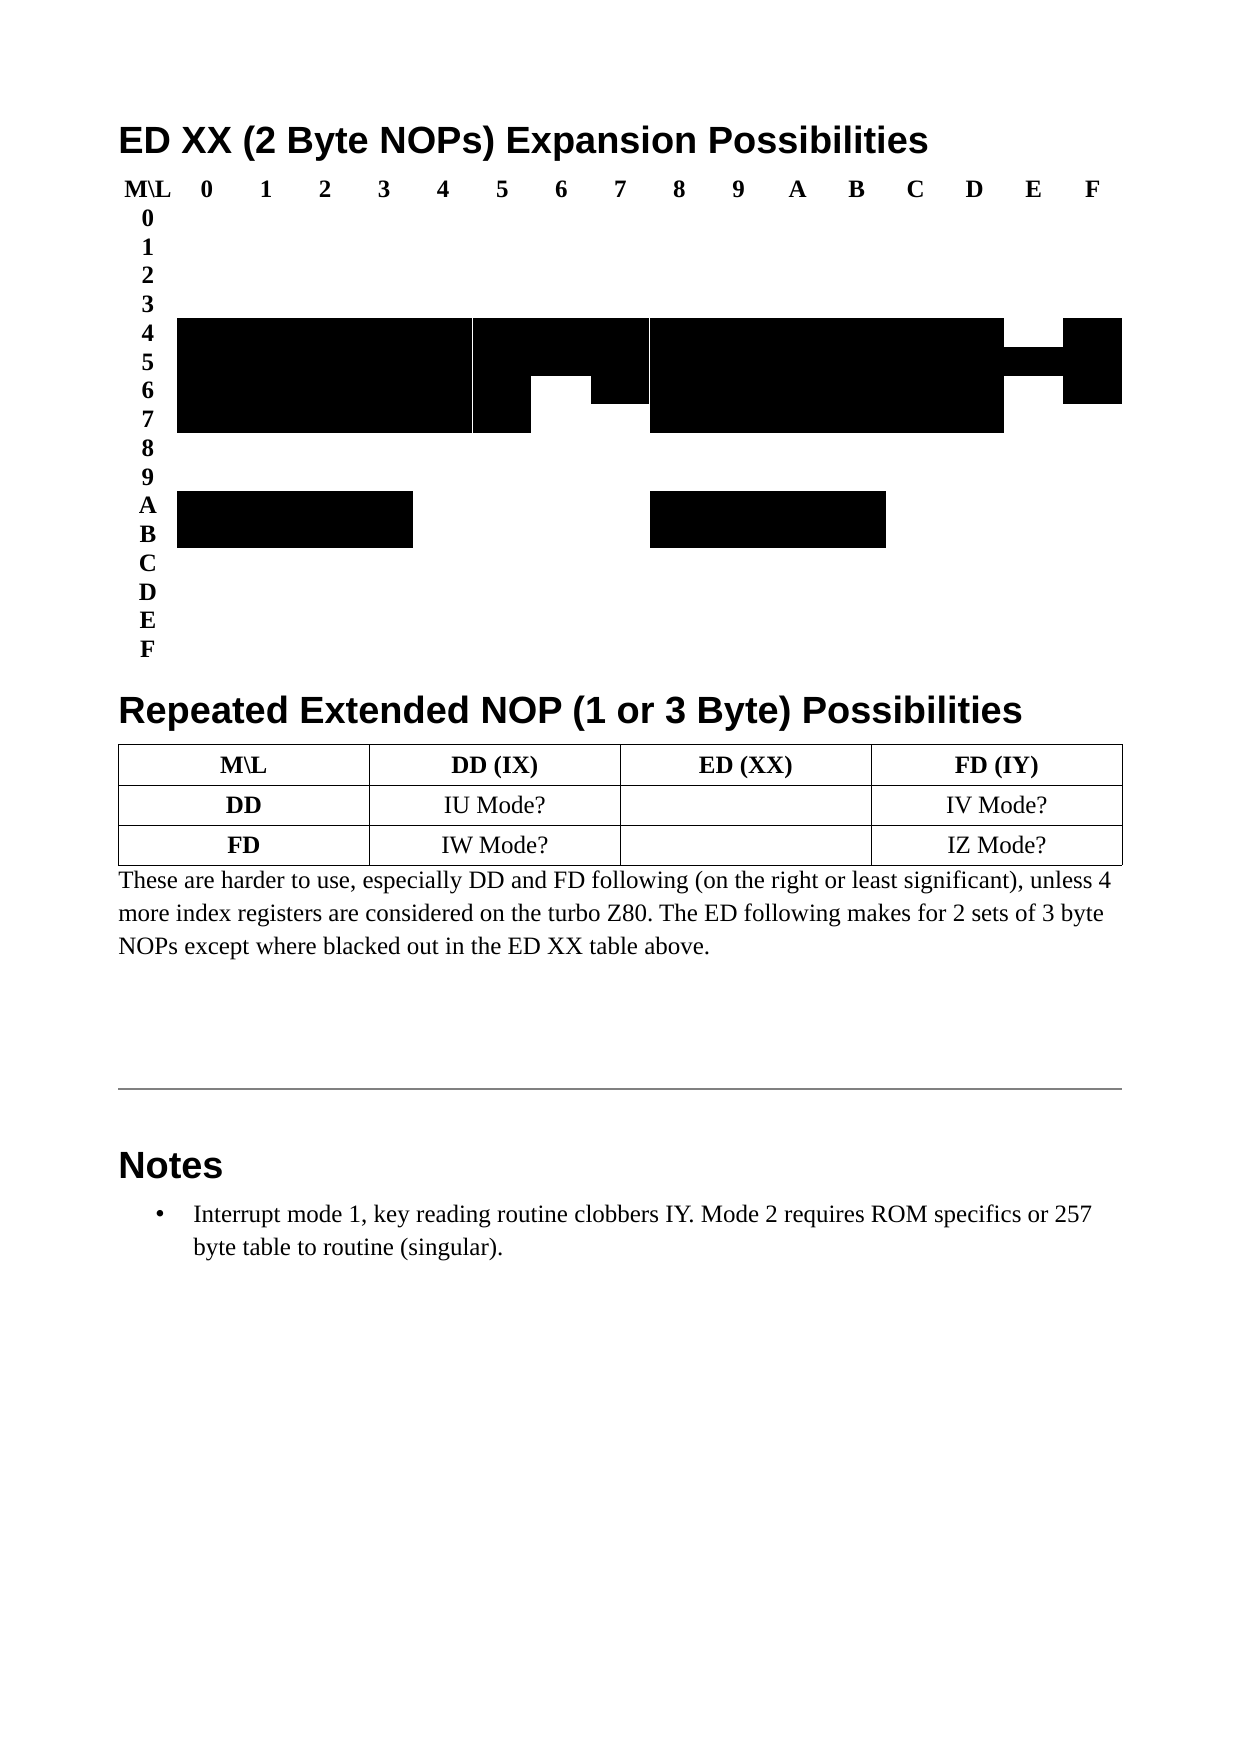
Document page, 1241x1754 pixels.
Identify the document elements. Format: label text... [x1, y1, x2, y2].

table_cell [591, 433, 649, 462]
table_cell [413, 376, 472, 404]
table_cell [295, 433, 354, 462]
table_cell [768, 634, 827, 663]
table_cell [413, 404, 472, 433]
table_cell [295, 519, 354, 548]
table_cell [177, 404, 236, 433]
table_cell [768, 376, 827, 404]
table_header FD (IY) [872, 745, 1122, 784]
table_cell [1004, 606, 1063, 634]
table_cell [473, 261, 531, 289]
table_cell [295, 548, 354, 577]
table_cell [236, 376, 295, 404]
table_cell [236, 261, 295, 289]
table_cell [236, 462, 295, 491]
table_cell C [118, 548, 177, 577]
table_cell [473, 347, 531, 376]
table_cell [709, 318, 768, 347]
table_cell [827, 404, 886, 433]
table_header C [886, 174, 945, 203]
table_cell 5 [118, 347, 177, 376]
table_cell [768, 347, 827, 376]
list Interrupt mode 1, key reading routine clobbers IY. Mode 2 requires ROM specifics or 257 byte table to routine (singular). [156, 1199, 1122, 1261]
table_cell [650, 261, 709, 289]
table_cell [650, 289, 709, 318]
table_cell [531, 462, 591, 491]
table_cell [709, 548, 768, 577]
table_cell [354, 203, 413, 232]
table_cell [1004, 491, 1063, 519]
table_cell [1063, 376, 1122, 404]
table_cell [354, 491, 413, 519]
table_cell [886, 404, 945, 433]
table_cell [1063, 491, 1122, 519]
table_cell [650, 606, 709, 634]
table_cell [177, 261, 236, 289]
table_cell [709, 376, 768, 404]
table_cell [1063, 404, 1122, 433]
table_cell [531, 376, 591, 404]
table_cell 3 [118, 289, 177, 318]
table_cell [768, 519, 827, 548]
table_cell [945, 318, 1004, 347]
table_cell [886, 318, 945, 347]
table_cell [886, 203, 945, 232]
table_cell [413, 577, 472, 606]
table_cell [295, 462, 354, 491]
table_cell [591, 203, 649, 232]
table_cell [709, 519, 768, 548]
table_header 3 [354, 174, 413, 203]
table_cell [945, 261, 1004, 289]
table_cell [1063, 634, 1122, 663]
table_cell [473, 462, 531, 491]
table_cell [236, 289, 295, 318]
table_cell [1004, 347, 1063, 376]
table_cell [354, 577, 413, 606]
table_cell [945, 404, 1004, 433]
table_cell [709, 491, 768, 519]
table_cell 8 [118, 433, 177, 462]
table_cell [473, 606, 531, 634]
table_cell [650, 376, 709, 404]
table_cell [531, 548, 591, 577]
table_cell [591, 519, 649, 548]
table_cell [768, 433, 827, 462]
table_cell [827, 376, 886, 404]
table_cell [945, 519, 1004, 548]
table_cell [177, 634, 236, 663]
table_cell [531, 606, 591, 634]
table_cell [591, 491, 649, 519]
table_cell [473, 519, 531, 548]
table_cell DD [119, 786, 369, 825]
table_cell [1004, 261, 1063, 289]
table_cell [531, 634, 591, 663]
table_cell [591, 261, 649, 289]
table_cell [1004, 404, 1063, 433]
table_cell [473, 232, 531, 261]
table_cell [177, 519, 236, 548]
table_cell [1004, 519, 1063, 548]
table_cell [354, 606, 413, 634]
table_cell [1063, 261, 1122, 289]
table_cell [1063, 606, 1122, 634]
table_cell [650, 462, 709, 491]
table_cell 1 [118, 232, 177, 261]
table_cell [295, 203, 354, 232]
table_cell [1063, 318, 1122, 347]
table_cell [591, 289, 649, 318]
table_cell IV Mode? [872, 786, 1122, 825]
table_cell [709, 462, 768, 491]
table_cell [591, 634, 649, 663]
table_cell 6 [118, 376, 177, 404]
table_cell [295, 261, 354, 289]
table_cell [295, 232, 354, 261]
table_cell [886, 347, 945, 376]
table_cell [413, 519, 472, 548]
table_cell 2 [118, 261, 177, 289]
table_header 1 [236, 174, 295, 203]
table_cell [650, 519, 709, 548]
table_cell IU Mode? [370, 786, 620, 825]
table_cell [709, 606, 768, 634]
table_cell [531, 232, 591, 261]
table_cell [473, 404, 531, 433]
table_cell [768, 289, 827, 318]
table_cell [473, 491, 531, 519]
table_cell [621, 826, 871, 865]
table_cell [827, 462, 886, 491]
table_cell [768, 232, 827, 261]
table_cell [1063, 347, 1122, 376]
table_cell [827, 548, 886, 577]
table_header DD (IX) [370, 745, 620, 784]
table_cell F [118, 634, 177, 663]
table_header A [768, 174, 827, 203]
table_cell [650, 347, 709, 376]
table_cell [709, 261, 768, 289]
table_cell [473, 577, 531, 606]
table_cell [827, 634, 886, 663]
table_cell [650, 634, 709, 663]
table_cell [473, 634, 531, 663]
table_cell [531, 289, 591, 318]
table_cell [177, 203, 236, 232]
table_cell [177, 433, 236, 462]
table_cell 4 [118, 318, 177, 347]
table_cell FD [119, 826, 369, 865]
text These are harder to use, especially DD and FD following (on the right or least significant), unless 4 more index registers are considered on the turbo Z80. The ED following makes for 2 sets of 3 byte NOPs except where blacked out in the ED XX table above. [118, 866, 1122, 960]
table_cell [591, 577, 649, 606]
table_cell [236, 634, 295, 663]
table_cell [177, 577, 236, 606]
table_cell [945, 548, 1004, 577]
table_cell [354, 376, 413, 404]
table_header 7 [591, 174, 649, 203]
table_cell [827, 203, 886, 232]
table_cell [945, 433, 1004, 462]
table_cell [886, 606, 945, 634]
table_cell [768, 203, 827, 232]
table_cell [177, 606, 236, 634]
table_cell [886, 261, 945, 289]
table_cell [413, 606, 472, 634]
table_cell [591, 318, 649, 347]
table_cell [827, 433, 886, 462]
table_cell [827, 491, 886, 519]
table_header 9 [709, 174, 768, 203]
table_cell [1063, 433, 1122, 462]
table_cell [650, 433, 709, 462]
table_cell [295, 404, 354, 433]
table_cell [236, 519, 295, 548]
table_cell [709, 203, 768, 232]
table_cell [827, 577, 886, 606]
table_cell [236, 491, 295, 519]
table_cell [531, 491, 591, 519]
table_cell [295, 347, 354, 376]
table_header 6 [531, 174, 591, 203]
table_cell [768, 261, 827, 289]
table_cell [354, 548, 413, 577]
table_cell [827, 289, 886, 318]
table_cell [945, 634, 1004, 663]
table_cell [650, 203, 709, 232]
table_cell [709, 289, 768, 318]
table_cell [1004, 462, 1063, 491]
table_cell [709, 347, 768, 376]
table_cell [886, 577, 945, 606]
table_cell [827, 519, 886, 548]
table_cell [1063, 519, 1122, 548]
table_cell [531, 577, 591, 606]
table_cell [945, 376, 1004, 404]
table_cell [295, 289, 354, 318]
table_cell [473, 548, 531, 577]
table_header B [827, 174, 886, 203]
table_cell [295, 491, 354, 519]
table_cell [945, 606, 1004, 634]
table_cell [531, 519, 591, 548]
table_cell [945, 577, 1004, 606]
table_cell 9 [118, 462, 177, 491]
table_cell [354, 261, 413, 289]
table_cell [1004, 376, 1063, 404]
subtitle ED XX (2 Byte NOPs) Expansion Possibilities [118, 118, 1122, 162]
table_cell [531, 318, 591, 347]
table_cell [827, 606, 886, 634]
table_cell [827, 318, 886, 347]
table_cell [591, 462, 649, 491]
table_cell [413, 433, 472, 462]
table_cell [768, 491, 827, 519]
subtitle Notes [118, 1143, 1122, 1187]
table_cell [531, 203, 591, 232]
table_cell [413, 232, 472, 261]
table_cell [413, 261, 472, 289]
table_cell [621, 786, 871, 825]
table_cell [473, 289, 531, 318]
table_cell [1004, 634, 1063, 663]
table_cell [236, 548, 295, 577]
table_cell [531, 261, 591, 289]
table_cell 7 [118, 404, 177, 433]
table_cell B [118, 519, 177, 548]
table_cell [236, 577, 295, 606]
table_cell [473, 433, 531, 462]
table_cell [650, 232, 709, 261]
table_cell [295, 634, 354, 663]
table_header E [1004, 174, 1063, 203]
table_cell [886, 232, 945, 261]
table_header 2 [295, 174, 354, 203]
table_cell [650, 548, 709, 577]
table_cell [650, 491, 709, 519]
table_cell [177, 232, 236, 261]
table_cell [886, 433, 945, 462]
table_cell [236, 606, 295, 634]
table_cell [709, 433, 768, 462]
table_cell [236, 203, 295, 232]
table_cell [591, 606, 649, 634]
table_cell [827, 261, 886, 289]
table_header 5 [473, 174, 531, 203]
table_header 8 [650, 174, 709, 203]
table_cell [945, 289, 1004, 318]
table_cell [354, 462, 413, 491]
table_cell A [118, 491, 177, 519]
table_cell [709, 634, 768, 663]
table_cell [591, 404, 649, 433]
table_cell [827, 232, 886, 261]
table_header ED (XX) [621, 745, 871, 784]
table_cell [768, 577, 827, 606]
table_cell [1004, 433, 1063, 462]
table_cell [177, 289, 236, 318]
table_cell [1004, 318, 1063, 347]
table_cell 0 [118, 203, 177, 232]
table_cell [650, 318, 709, 347]
table_cell [354, 404, 413, 433]
table_cell [1004, 548, 1063, 577]
table_cell [236, 232, 295, 261]
table_cell [413, 462, 472, 491]
table_cell [177, 318, 236, 347]
table_cell [1063, 289, 1122, 318]
table_cell [354, 289, 413, 318]
table_cell [768, 462, 827, 491]
table_cell [177, 347, 236, 376]
table_cell [709, 404, 768, 433]
table_cell [1004, 289, 1063, 318]
table_cell [354, 634, 413, 663]
table_cell [1063, 203, 1122, 232]
table_cell [650, 577, 709, 606]
table_cell [413, 548, 472, 577]
table_cell [768, 318, 827, 347]
table_cell [827, 347, 886, 376]
table_cell D [118, 577, 177, 606]
table_cell [886, 376, 945, 404]
table_cell [354, 347, 413, 376]
table_cell [473, 376, 531, 404]
table_cell [886, 548, 945, 577]
table_cell [354, 519, 413, 548]
table_cell [473, 203, 531, 232]
table_cell [768, 548, 827, 577]
table_cell [945, 462, 1004, 491]
table_cell [295, 318, 354, 347]
table_cell [295, 376, 354, 404]
table_cell [1063, 462, 1122, 491]
table_cell [591, 376, 649, 404]
table_cell [591, 347, 649, 376]
table_cell [709, 577, 768, 606]
subtitle Repeated Extended NOP (1 or 3 Byte) Possibilities [118, 688, 1122, 732]
table_cell [591, 232, 649, 261]
table_header M\L [118, 174, 177, 203]
table_cell [1004, 203, 1063, 232]
table_cell [236, 404, 295, 433]
table_header M\L [119, 745, 369, 784]
table_cell [650, 404, 709, 433]
table_cell [177, 376, 236, 404]
table_cell [1063, 577, 1122, 606]
table_cell [945, 232, 1004, 261]
table_cell [1004, 577, 1063, 606]
table_cell [177, 548, 236, 577]
table_cell [413, 318, 472, 347]
table_cell [1004, 232, 1063, 261]
table_cell [531, 347, 591, 376]
table_cell [591, 548, 649, 577]
table_cell [886, 462, 945, 491]
table_cell [768, 606, 827, 634]
table_cell [413, 203, 472, 232]
table_header D [945, 174, 1004, 203]
table_cell [177, 462, 236, 491]
table_cell [236, 318, 295, 347]
table_cell [886, 289, 945, 318]
table_header 0 [177, 174, 236, 203]
table_cell [473, 318, 531, 347]
table_cell IZ Mode? [872, 826, 1122, 865]
table_cell [945, 203, 1004, 232]
table_cell [354, 318, 413, 347]
table_cell [709, 232, 768, 261]
table_cell [886, 634, 945, 663]
table_cell E [118, 606, 177, 634]
table_cell [413, 289, 472, 318]
table_cell [413, 491, 472, 519]
table_cell [886, 519, 945, 548]
table_cell [236, 433, 295, 462]
table_cell [531, 404, 591, 433]
table_cell [236, 347, 295, 376]
table_cell [768, 404, 827, 433]
table_cell [354, 433, 413, 462]
table_cell [1063, 232, 1122, 261]
table_cell [945, 347, 1004, 376]
table_cell [354, 232, 413, 261]
table_cell [295, 577, 354, 606]
table_header F [1063, 174, 1122, 203]
table_cell [1063, 548, 1122, 577]
table_cell [413, 634, 472, 663]
table_cell [531, 433, 591, 462]
table_cell [945, 491, 1004, 519]
table_header 4 [413, 174, 472, 203]
table_cell [295, 606, 354, 634]
table_cell IW Mode? [370, 826, 620, 865]
table_cell [413, 347, 472, 376]
table_cell [177, 491, 236, 519]
table_cell [886, 491, 945, 519]
